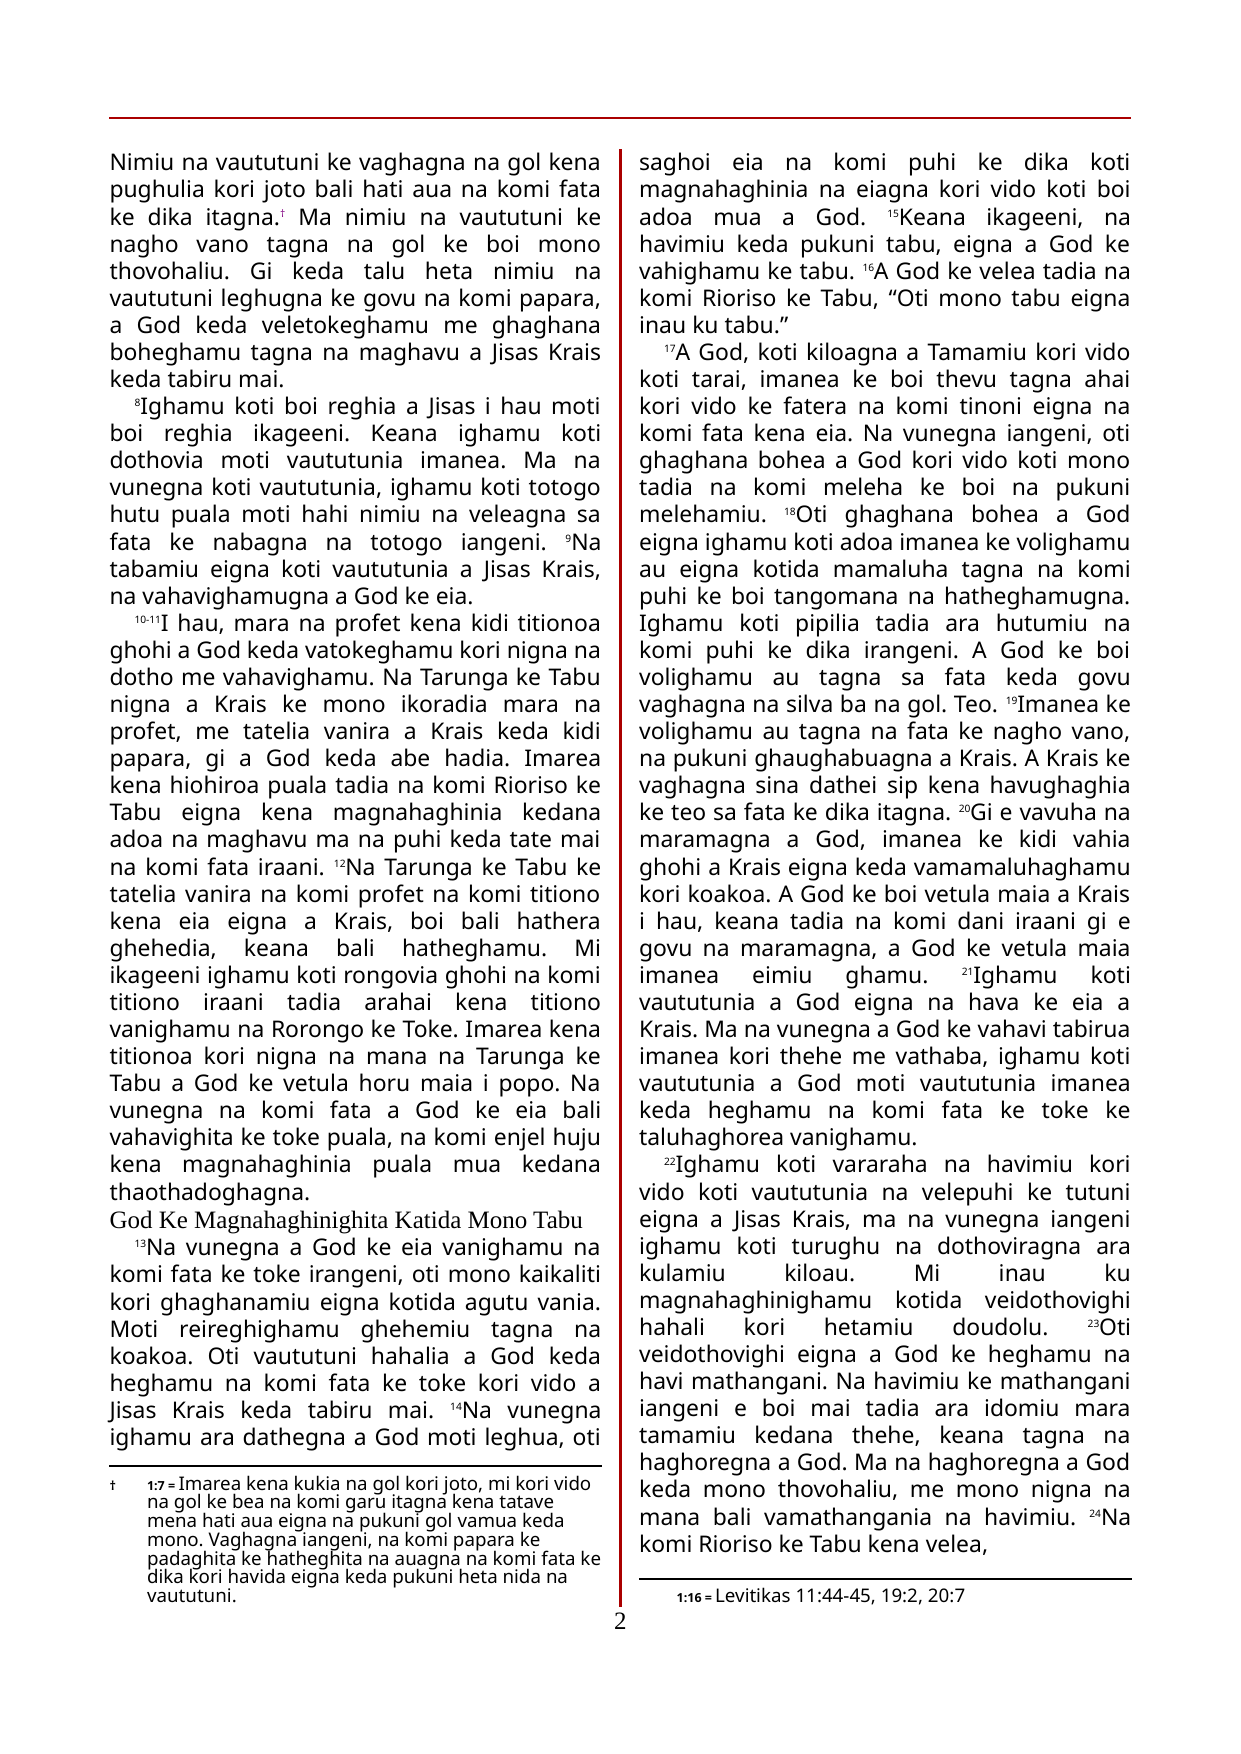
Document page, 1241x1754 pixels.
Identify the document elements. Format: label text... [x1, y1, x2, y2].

text saghoi eia na komi puhi ke dika koti magnahaghinia na eiagna kori vido koti boi adoa mua a God. 15Keana ikageeni, na havimiu keda pukuni tabu, eigna a God ke vahighamu ke tabu. 16A God ke velea tadia na komi Rioriso ke Tabu, “Oti mono tabu eigna inau ku tabu.” [639, 149, 1131, 339]
text 1:7 = Imarea kena kukia na gol kori joto, mi kori vido na gol ke bea na komi garu itagna kena tatave mena hati aua eigna na pukuni gol vamua keda mono. Vaghagna iangeni, na komi papara ke padaghita ke hatheghita na auagna na komi fata ke dika kori havida eigna keda pukuni heta nida na vaututuni. [109, 1475, 601, 1606]
text 8Ighamu koti boi reghia a Jisas i hau moti boi reghia ikageeni. Keana ighamu koti dothovia moti vaututunia imanea. Ma na vunegna koti vaututunia, ighamu koti totogo hutu puala moti hahi nimiu na veleagna sa fata ke nabagna na totogo iangeni. 9Na tabamiu eigna koti vaututunia a Jisas Krais, na vahavighamugna a God ke eia. [109, 393, 601, 609]
text 10-11I hau, mara na profet kena kidi titionoa ghohi a God keda vatokeghamu kori nigna na dotho me vahavighamu. Na Tarunga ke Tabu nigna a Krais ke mono ikoradia mara na profet, me tatelia vanira a Krais keda kidi papara, gi a God keda abe hadia. Imarea kena hiohiroa puala tadia na komi Rioriso ke Tabu eigna kena magnahaghinia kedana adoa na maghavu ma na puhi keda tate mai na komi fata iraani. 12Na Tarunga ke Tabu ke tatelia vanira na komi profet na komi titiono kena eia eigna a Krais, boi bali hathera ghehedia, keana bali hatheghamu. Mi ikageeni ighamu koti rongovia ghohi na komi titiono iraani tadia arahai kena titiono vanighamu na Rorongo ke Toke. Imarea kena titionoa kori nigna na mana na Tarunga ke Tabu a God ke vetula horu maia i popo. Na vunegna na komi fata a God ke eia bali vahavighita ke toke puala, na komi enjel huju kena magnahaghinia puala mua kedana thaothadoghagna. [109, 609, 601, 1205]
text God Ke Magnahaghinighita Katida Mono Tabu [109, 1205, 601, 1234]
text 22Ighamu koti vararaha na havimiu kori vido koti vaututunia na velepuhi ke tutuni eigna a Jisas Krais, ma na vunegna iangeni ighamu koti turughu na dothoviragna ara kulamiu kiloau. Mi inau ku magnahaghinighamu kotida veidothovighi hahali kori hetamiu doudolu. 23Oti veidothovighi eigna a God ke heghamu na havi mathangani. Na havimiu ke mathangani iangeni e boi mai tadia ara idomiu mara tamamiu kedana thehe, keana tagna na haghoregna a God. Ma na haghoregna a God keda mono thovohaliu, me mono nigna na mana bali vamathangania na havimiu. 24Na komi Rioriso ke Tabu kena velea, [639, 1151, 1131, 1557]
text Nimiu na vaututuni ke vaghagna na gol kena pughulia kori joto bali hati aua na komi fata ke dika itagna. Ma nimiu na vaututuni ke nagho vano tagna na gol ke boi mono thovohaliu. Gi keda talu heta nimiu na vaututuni leghugna ke govu na komi papara, a God keda veletokeghamu me ghaghana boheghamu tagna na maghavu a Jisas Krais keda tabiru mai. [109, 149, 601, 393]
text 1:16 = Levitikas 11:44-45, 19:2, 20:7 [639, 1587, 1131, 1606]
text 17A God, koti kiloagna a Tamamiu kori vido koti tarai, imanea ke boi thevu tagna ahai kori vido ke fatera na komi tinoni eigna na komi fata kena eia. Na vunegna iangeni, oti ghaghana bohea a God kori vido koti mono tadia na komi meleha ke boi na pukuni melehamiu. 18Oti ghaghana bohea a God eigna ighamu koti adoa imanea ke volighamu au eigna kotida mamaluha tagna na komi puhi ke boi tangomana na hatheghamugna. Ighamu koti pipilia tadia ara hutumiu na komi puhi ke dika irangeni. A God ke boi volighamu au tagna sa fata keda govu vaghagna na silva ba na gol. Teo. 19Imanea ke volighamu au tagna na fata ke nagho vano, na pukuni ghaughabuagna a Krais. A Krais ke vaghagna sina dathei sip kena havughaghia ke teo sa fata ke dika itagna. 20Gi e vavuha na maramagna a God, imanea ke kidi vahia ghohi a Krais eigna keda vamamaluhaghamu kori koakoa. A God ke boi vetula maia a Krais i hau, keana tadia na komi dani iraani gi e govu na maramagna, a God ke vetula maia imanea eimiu ghamu. 21Ighamu koti vaututunia a God eigna na hava ke eia a Krais. Ma na vunegna a God ke vahavi tabirua imanea kori thehe me vathaba, ighamu koti vaututunia a God moti vaututunia imanea keda heghamu na komi fata ke toke ke taluhaghorea vanighamu. [639, 339, 1131, 1151]
text 13Na vunegna a God ke eia vanighamu na komi fata ke toke irangeni, oti mono kaikaliti kori ghaghanamiu eigna kotida agutu vania. Moti reireghighamu ghehemiu tagna na koakoa. Oti vaututuni hahalia a God keda heghamu na komi fata ke toke kori vido a Jisas Krais keda tabiru mai. 14Na vunegna ighamu ara dathegna a God moti leghua, oti [109, 1234, 601, 1451]
